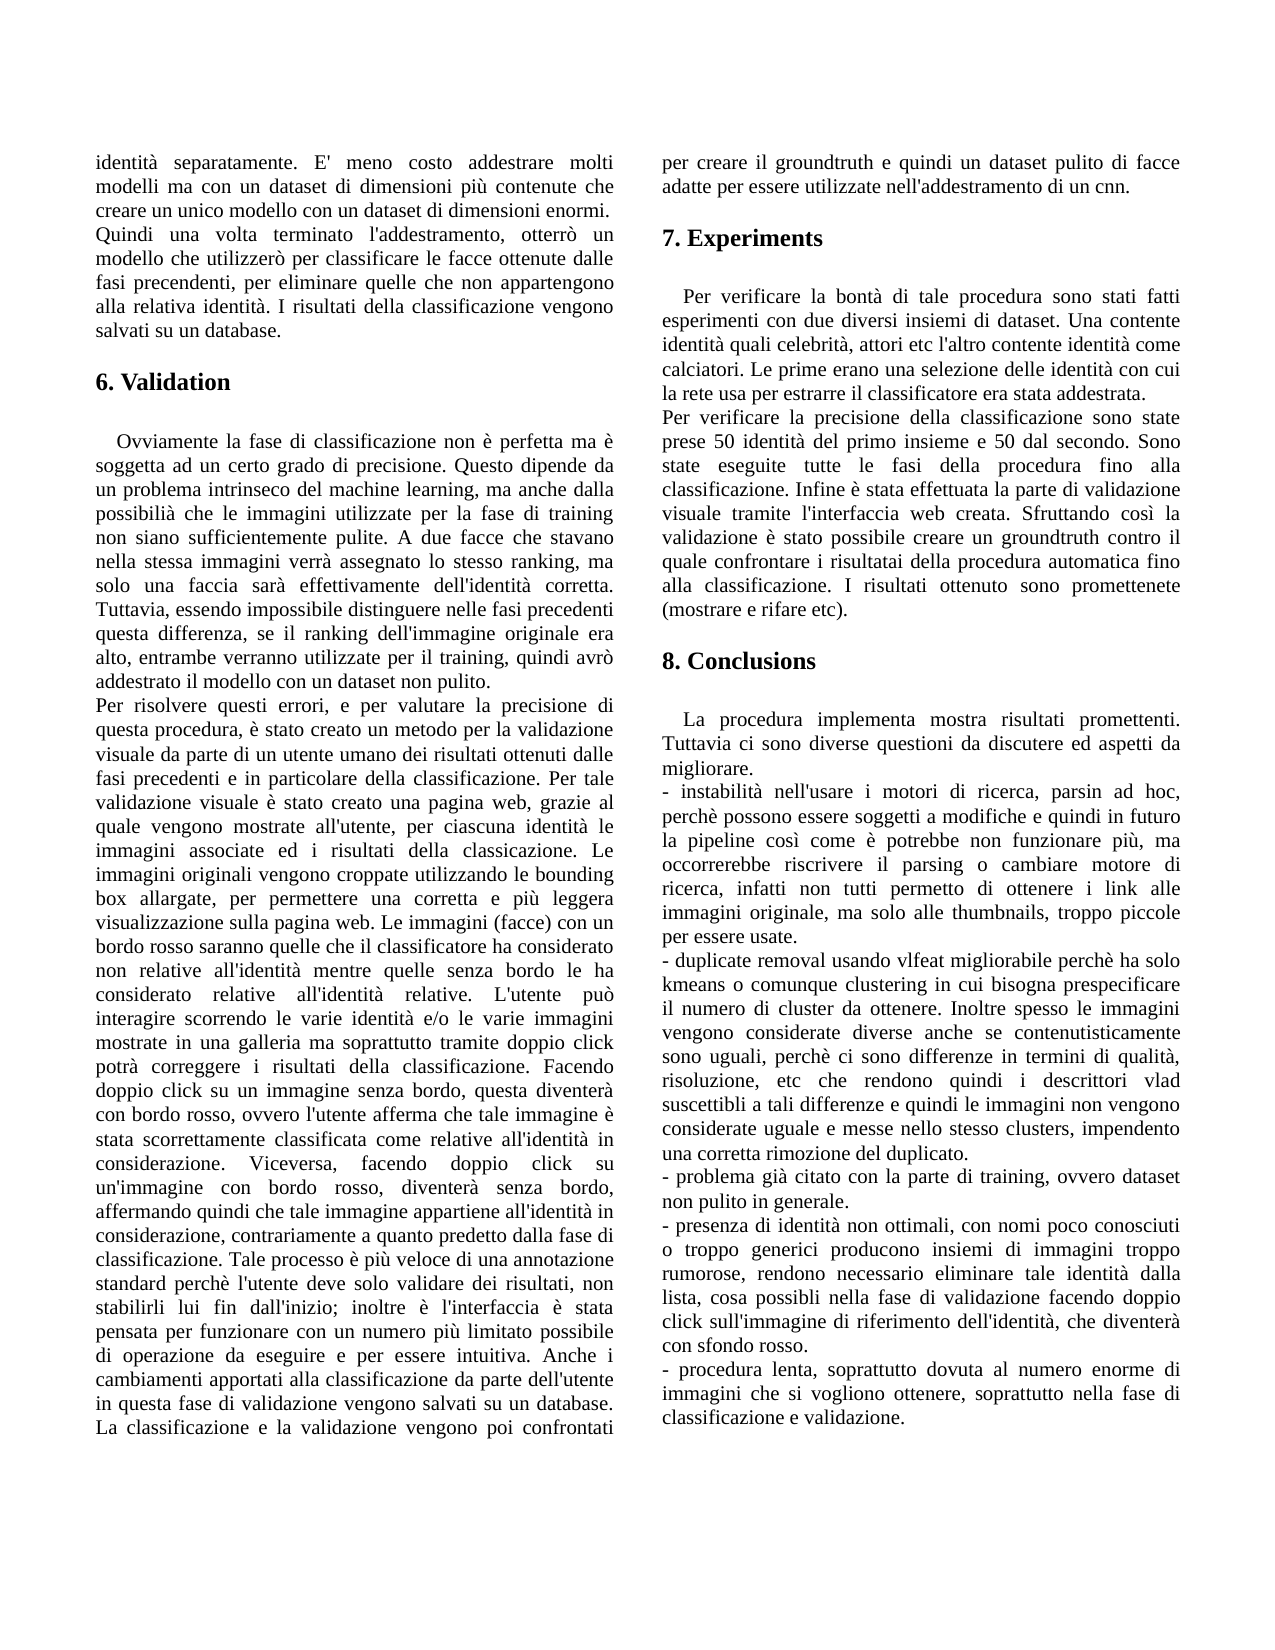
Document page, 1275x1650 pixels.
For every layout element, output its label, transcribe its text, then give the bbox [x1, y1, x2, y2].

subtitle Validation [95, 367, 614, 396]
text identità separatamente. E' meno costo addestrare molti modelli ma con un dataset di dimensioni più contenute che creare un unico modello con un dataset di dimensioni enormi. [95, 150, 614, 222]
text La procedura implementa mostra risultati promettenti. Tuttavia ci sono diverse questioni da discutere ed aspetti da migliorare. [662, 707, 1181, 779]
text per creare il groundtruth e quindi un dataset pulito di facce adatte per essere utilizzate nell'addestramento di un cnn. [662, 150, 1181, 198]
text - procedura lenta, soprattutto dovuta al numero enorme di immagini che si vogliono ottenere, soprattutto nella fase di classificazione e validazione. [662, 1357, 1181, 1429]
text - instabilità nell'usare i motori di ricerca, parsin ad hoc, perchè possono essere soggetti a modifiche e quindi in futuro la pipeline così come è potrebbe non funzionare più, ma occorrerebbe riscrivere il parsing o cambiare motore di ricerca, infatti non tutti permetto di ottenere i link alle immagini originale, ma solo alle thumbnails, troppo piccole per essere usate. [662, 779, 1181, 948]
text Quindi una volta terminato l'addestramento, otterrò un modello che utilizzerò per classificare le facce ottenute dalle fasi precendenti, per eliminare quelle che non appartengono alla relativa identità. I risultati della classificazione vengono salvati su un database. [95, 222, 614, 342]
text Ovviamente la fase di classificazione non è perfetta ma è soggetta ad un certo grado di precisione. Questo dipende da un problema intrinseco del machine learning, ma anche dalla possibilià che le immagini utilizzate per la fase di training non siano sufficientemente pulite. A due facce che stavano nella stessa immagini verrà assegnato lo stesso ranking, ma solo una faccia sarà effettivamente dell'identità corretta. Tuttavia, essendo impossibile distinguere nelle fasi precedenti questa differenza, se il ranking dell'immagine originale era alto, entrambe verranno utilizzate per il training, quindi avrò addestrato il modello con un dataset non pulito. [95, 429, 614, 693]
text - duplicate removal usando vlfeat migliorabile perchè ha solo kmeans o comunque clustering in cui bisogna prespecificare il numero di cluster da ottenere. Inoltre spesso le immagini vengono considerate diverse anche se contenutisticamente sono uguali, perchè ci sono differenze in termini di qualità, risoluzione, etc che rendono quindi i descrittori vlad suscettibli a tali differenze e quindi le immagini non vengono considerate uguale e messe nello stesso clusters, impendento una corretta rimozione del duplicato. [662, 948, 1181, 1164]
text Per verificare la precisione della classificazione sono state prese 50 identità del primo insieme e 50 dal secondo. Sono state eseguite tutte le fasi della procedura fino alla classificazione. Infine è stata effettuata la parte di validazione visuale tramite l'interfaccia web creata. Sfruttando così la validazione è stato possibile creare un groundtruth contro il quale confrontare i risultatai della procedura automatica fino alla classificazione. I risultati ottenuto sono promettenete (mostrare e rifare etc). [662, 404, 1181, 621]
text Per verificare la bontà di tale procedura sono stati fatti esperimenti con due diversi insiemi di dataset. Una contente identità quali celebrità, attori etc l'altro contente identità come calciatori. Le prime erano una selezione delle identità con cui la rete usa per estrarre il classificatore era stata addestrata. [662, 284, 1181, 404]
text Per risolvere questi errori, e per valutare la precisione di questa procedura, è stato creato un metodo per la validazione visuale da parte di un utente umano dei risultati ottenuti dalle fasi precedenti e in particolare della classificazione. Per tale validazione visuale è stato creato una pagina web, grazie al quale vengono mostrate all'utente, per ciascuna identità le immagini associate ed i risultati della classicazione. Le immagini originali vengono croppate utilizzando le bounding box allargate, per permettere una corretta e più leggera visualizzazione sulla pagina web. Le immagini (facce) con un bordo rosso saranno quelle che il classificatore ha considerato non relative all'identità mentre quelle senza bordo le ha considerato relative all'identità relative. L'utente può interagire scorrendo le varie identità e/o le varie immagini mostrate in una galleria ma soprattutto tramite doppio click potrà correggere i risultati della classificazione. Facendo doppio click su un immagine senza bordo, questa diventerà con bordo rosso, ovvero l'utente afferma che tale immagine è stata scorrettamente classificata come relative all'identità in considerazione. Viceversa, facendo doppio click su un'immagine con bordo rosso, diventerà senza bordo, affermando quindi che tale immagine appartiene all'identità in considerazione, contrariamente a quanto predetto dalla fase di classificazione. Tale processo è più veloce di una annotazione standard perchè l'utente deve solo validare dei risultati, non stabilirli lui fin dall'inizio; inoltre è l'interfaccia è stata pensata per funzionare con un numero più limitato possibile di operazione da eseguire e per essere intuitiva. Anche i cambiamenti apportati alla classificazione da parte dell'utente in questa fase di validazione vengono salvati su un database. La classificazione e la validazione vengono poi confrontati [95, 693, 614, 1439]
subtitle Conclusions [662, 646, 1181, 675]
subtitle Experiments [662, 223, 1181, 252]
text - presenza di identità non ottimali, con nomi poco conosciuti o troppo generici producono insiemi di immagini troppo rumorose, rendono necessario eliminare tale identità dalla lista, cosa possibli nella fase di validazione facendo doppio click sull'immagine di riferimento dell'identità, che diventerà con sfondo rosso. [662, 1213, 1181, 1357]
text - problema già citato con la parte di training, ovvero dataset non pulito in generale. [662, 1164, 1181, 1213]
